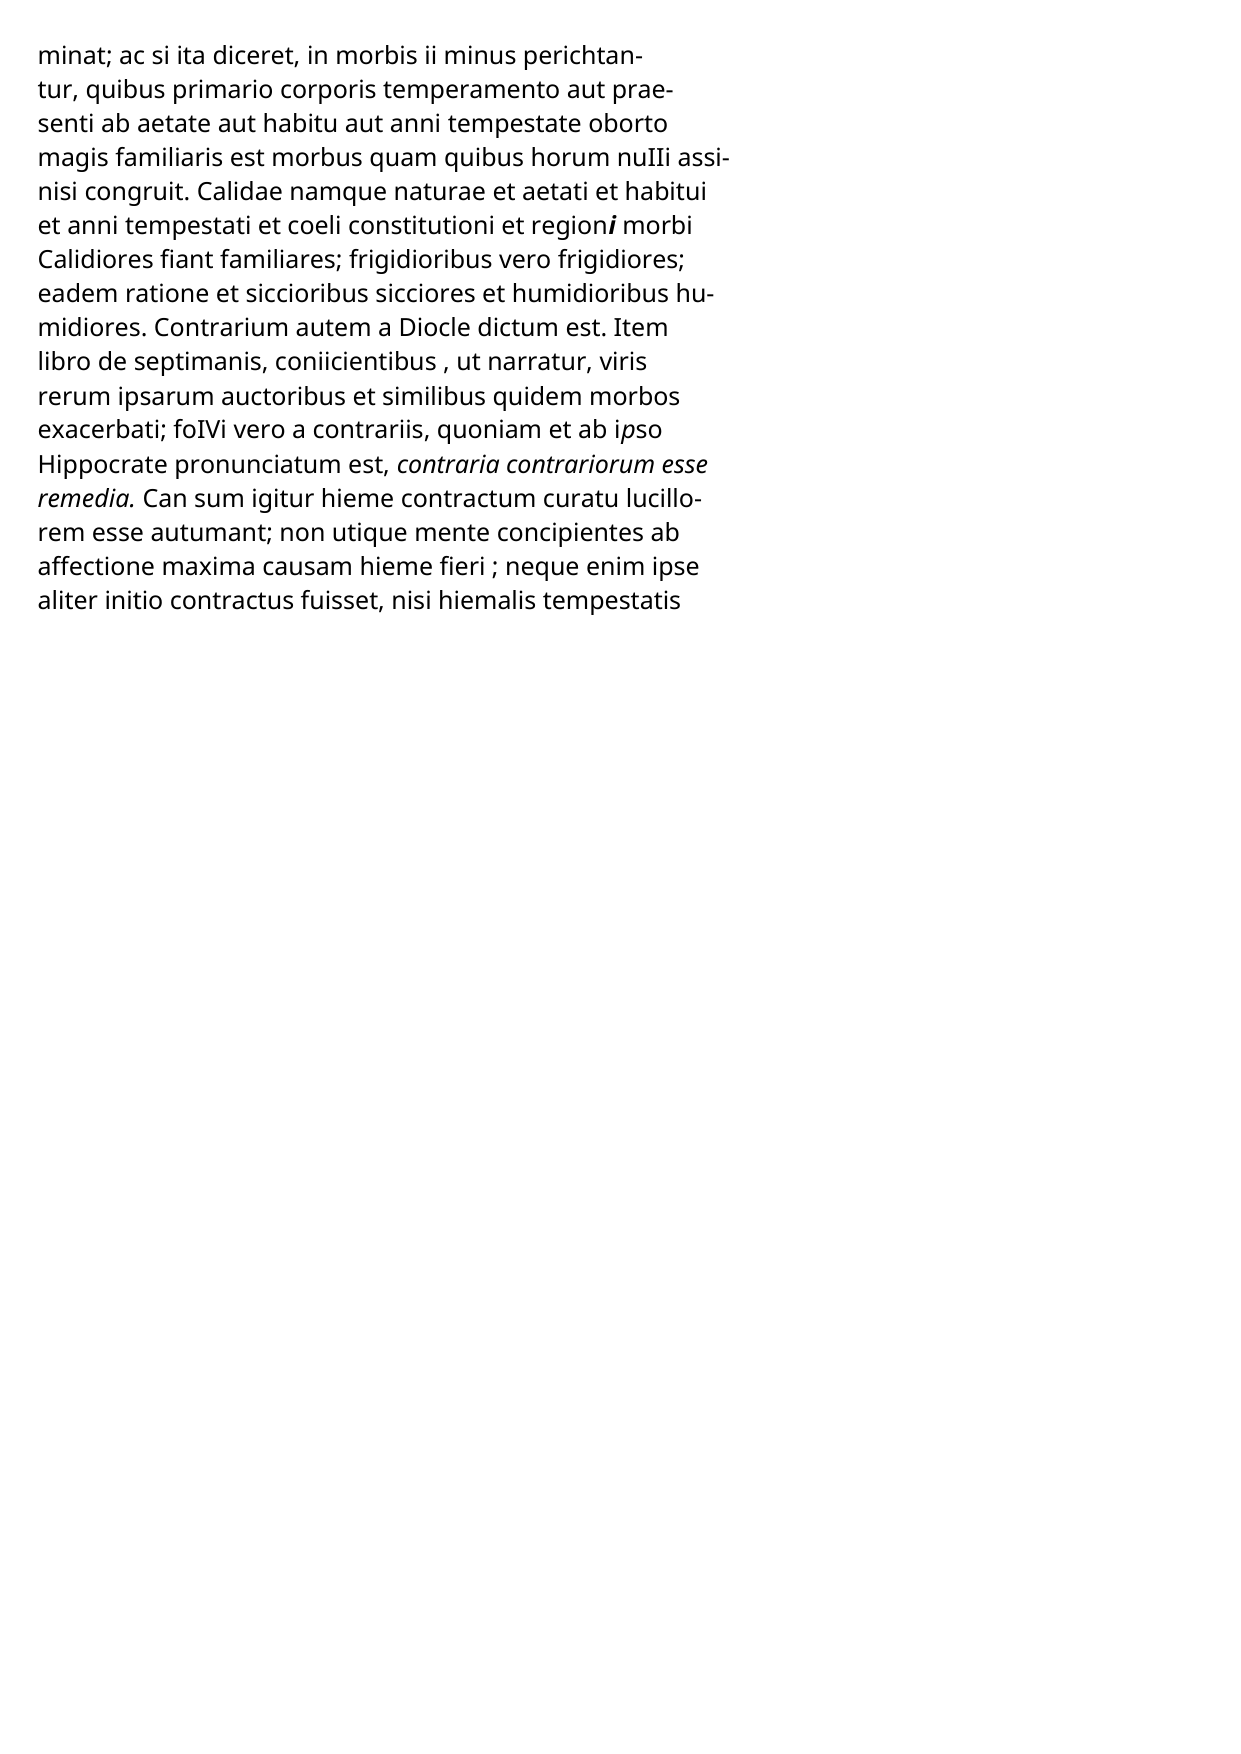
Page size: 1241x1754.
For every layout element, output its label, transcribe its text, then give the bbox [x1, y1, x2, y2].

text minat; ac si ita diceret, in morbis ii minus perichtan- tur, quibus primario corporis temperamento aut prae- senti ab aetate aut habitu aut anni tempestate oborto magis familiaris est morbus quam quibus horum nuIIi assi- nisi congruit. Calidae namque naturae et aetati et habitui et anni tempestati et coeli constitutioni et regioni morbi Calidiores fiant familiares; frigidioribus vero frigidiores; eadem ratione et siccioribus sicciores et humidioribus hu- midiores. Contrarium autem a Diocle dictum est. Item libro de septimanis, coniicientibus , ut narratur, viris rerum ipsarum auctoribus et similibus quidem morbos exacerbati; foIVi vero a contrariis, quoniam et ab ipso Hippocrate pronunciatum est, contraria contrariorum esse remedia. Can sum igitur hieme contractum curatu lucillo- rem esse autumant; non utique mente concipientes ab affectione maxima causam hieme fieri ; neque enim ipse aliter initio contractus fuisset, nisi hiemalis tempestatis [37, 37, 1203, 617]
